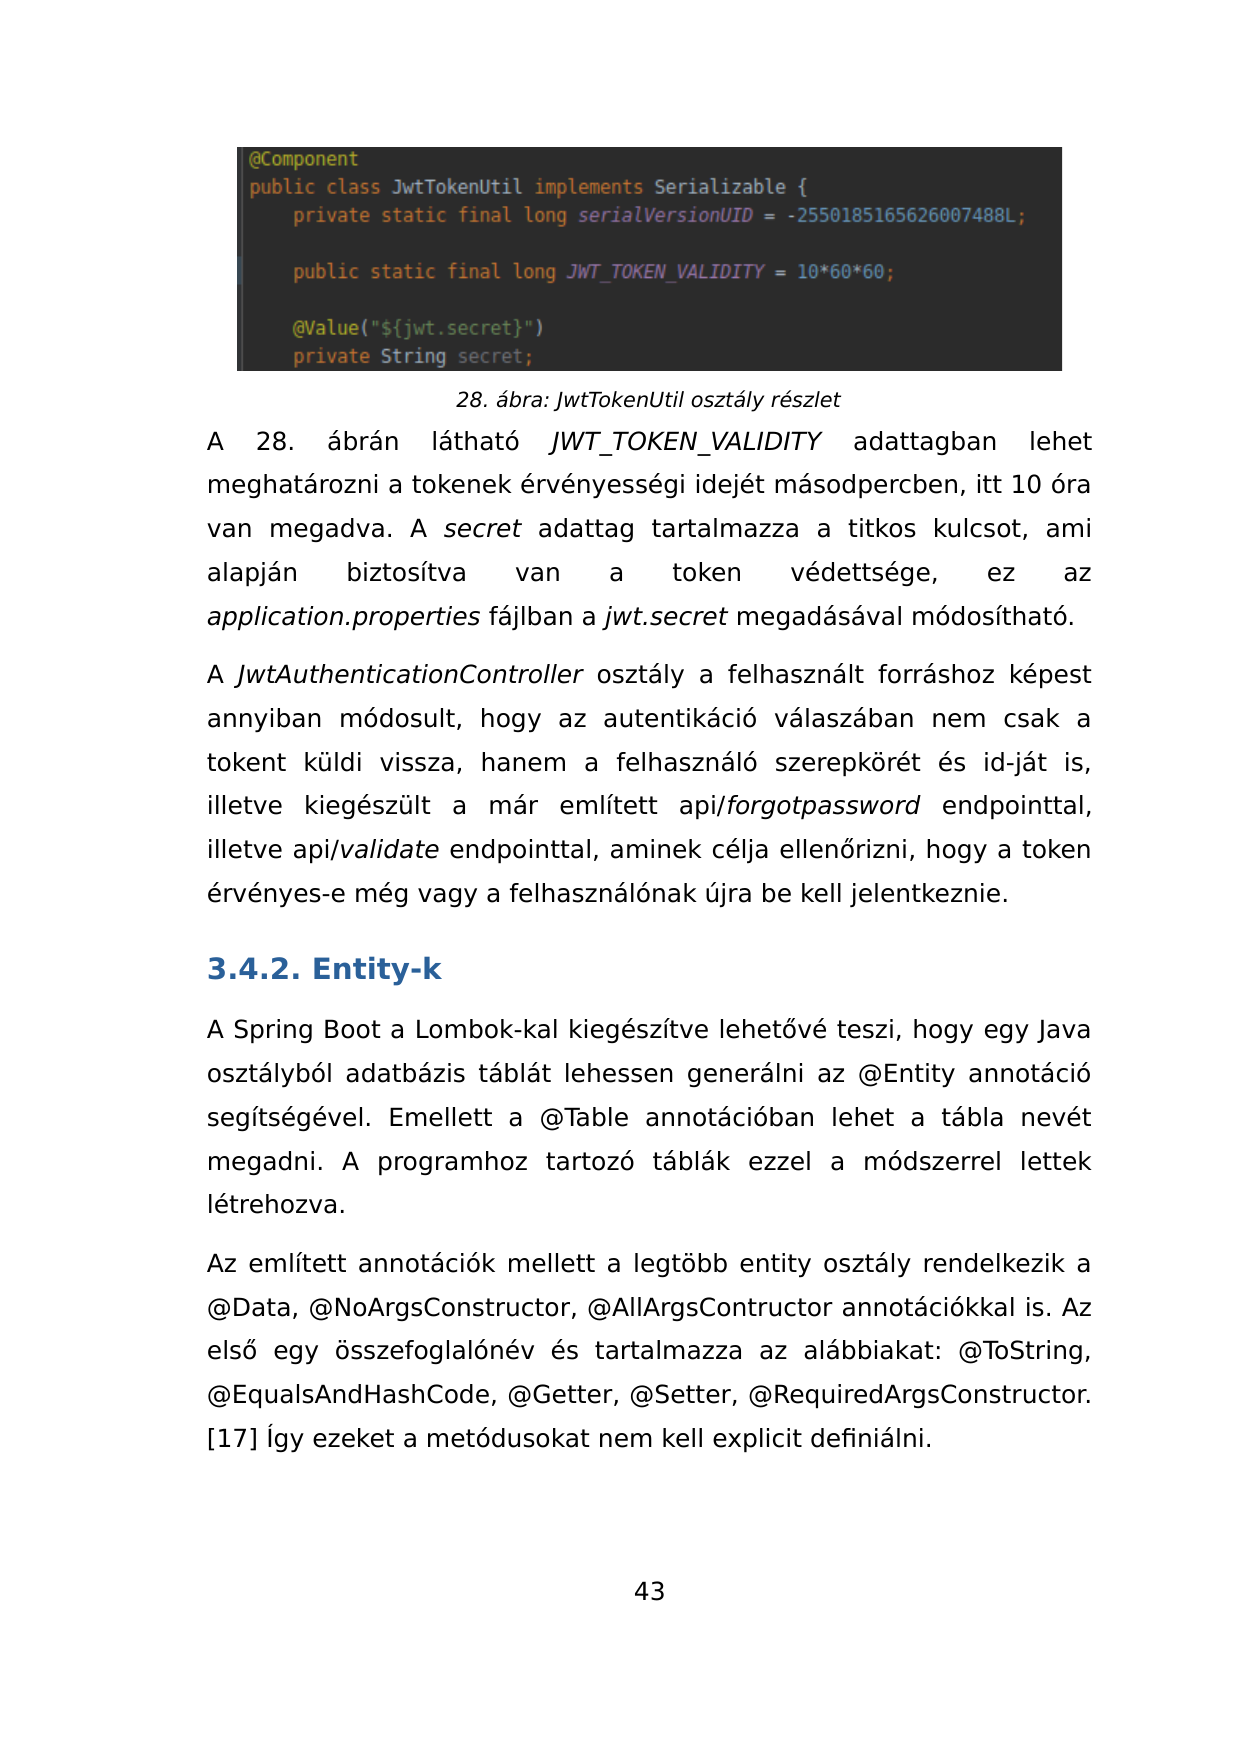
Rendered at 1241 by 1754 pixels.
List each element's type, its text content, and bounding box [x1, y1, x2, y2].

text A JwtAuthenticationController osztály a felhasznált forráshoz képest annyiban módosult, hogy az autentikáció válaszában nem csak a tokent küldi vissza, hanem a felhasználó szerepkörét és id-ját is, illetve kiegészült a már említett api/forgotpassword endpointtal, illetve api/validate endpointtal, aminek célja ellenőrizni, hogy a token érvényes-e még vagy a felhasználónak újra be kell jelentkeznie. [207, 660, 1093, 908]
text A Spring Boot a Lombok-kal kiegészítve lehetővé teszi, hogy egy Java osztályból adatbázis táblát lehessen generálni az @Entity annotáció segítségével. Emellett a @Table annotációban lehet a tábla nevét megadni. A programhoz tartozó táblák ezzel a módszerrel lettek létrehozva. [207, 1016, 1093, 1220]
text 28. ábra: JwtTokenUtil osztály részlet [237, 371, 1062, 412]
text Az említett annotációk mellett a legtöbb entity osztály rendelkezik a @Data, @NoArgsConstructor, @AllArgsContructor annotációkkal is. Az első egy összefoglalónév és tartalmazza az alábbiakat: @ToString, @EqualsAndHashCode, @Getter, @Setter, @RequiredArgsConstructor.[17] Így ezeket a metódusokat nem kell explicit definiálni. [207, 1249, 1093, 1453]
picture [237, 147, 1063, 371]
text A 28. ábrán látható JWT_TOKEN_VALIDITY adattagban lehet meghatározni a tokenek érvényességi idejét másodpercben, itt 10 óra van megadva. A secret adattag tartalmazza a titkos kulcsot, ami alapján biztosítva van a token védettsége, ez az application.properties fájlban a jwt.secret megadásával módosítható. [207, 148, 1093, 631]
subtitle Entity-k [207, 952, 1093, 986]
